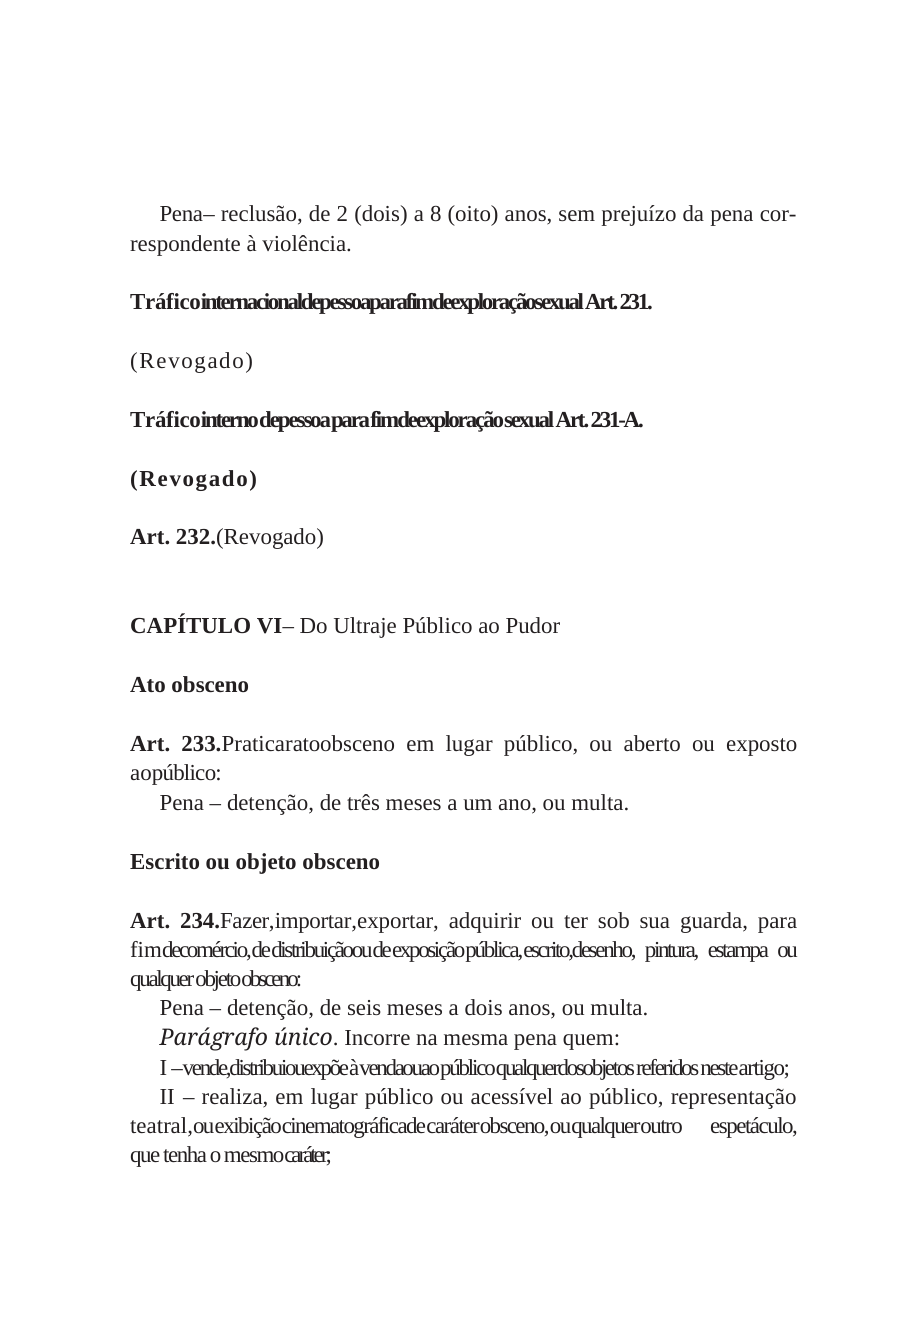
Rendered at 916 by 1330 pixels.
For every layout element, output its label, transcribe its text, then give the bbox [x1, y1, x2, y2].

text Art. 232.(Revogado) [130, 523, 809, 550]
text Pena – detenção, de três meses a um ano, ou multa. [159, 788, 809, 815]
text CAPÍTULO VI– Do Ultraje Público ao Pudor [130, 612, 809, 638]
text Art. 234.Fazer,importar,exportar, adquirir ou ter sob sua guarda, para fimdecomércio,dedistribuiçãooudeexposiçãopública,escrito,desenho, pintura, estampa ou qualquer objetoobsceno: [130, 907, 798, 991]
text Parágrafo único. Incorre na mesma pena quem: [159, 1021, 809, 1052]
text Art. 233.Praticaratoobsceno em lugar público, ou aberto ou exposto aopúblico: [130, 730, 798, 786]
text Pena – detenção, de seis meses a dois anos, ou multa. [159, 994, 809, 1021]
subtitle Ato obsceno [130, 671, 809, 697]
subtitle Escrito ou objeto obsceno [130, 848, 809, 874]
list –vende,distribuiouexpõeàvendaouaopúblicoqualquerdosobjetos referidos nesteartigo; [130, 1054, 798, 1080]
text Tráficointernodepessoaparafimdeexploraçãosexual Art. 231-A.(Revogado) [130, 406, 674, 491]
subtitle Tráficointernacionaldepessoaparafimdeexploraçãosexual Art. 231.(Revogado) [130, 288, 716, 373]
text Pena– reclusão, de 2 (dois) a 8 (oito) anos, sem prejuízo da pena cor- respondente à violência. [130, 200, 798, 256]
list – realiza, em lugar público ou acessível ao público, representação teatral,ouexibiçãocinematográficadecaráterobsceno,ouqualqueroutro espetáculo, que tenha o mesmocaráter; [130, 1083, 798, 1168]
